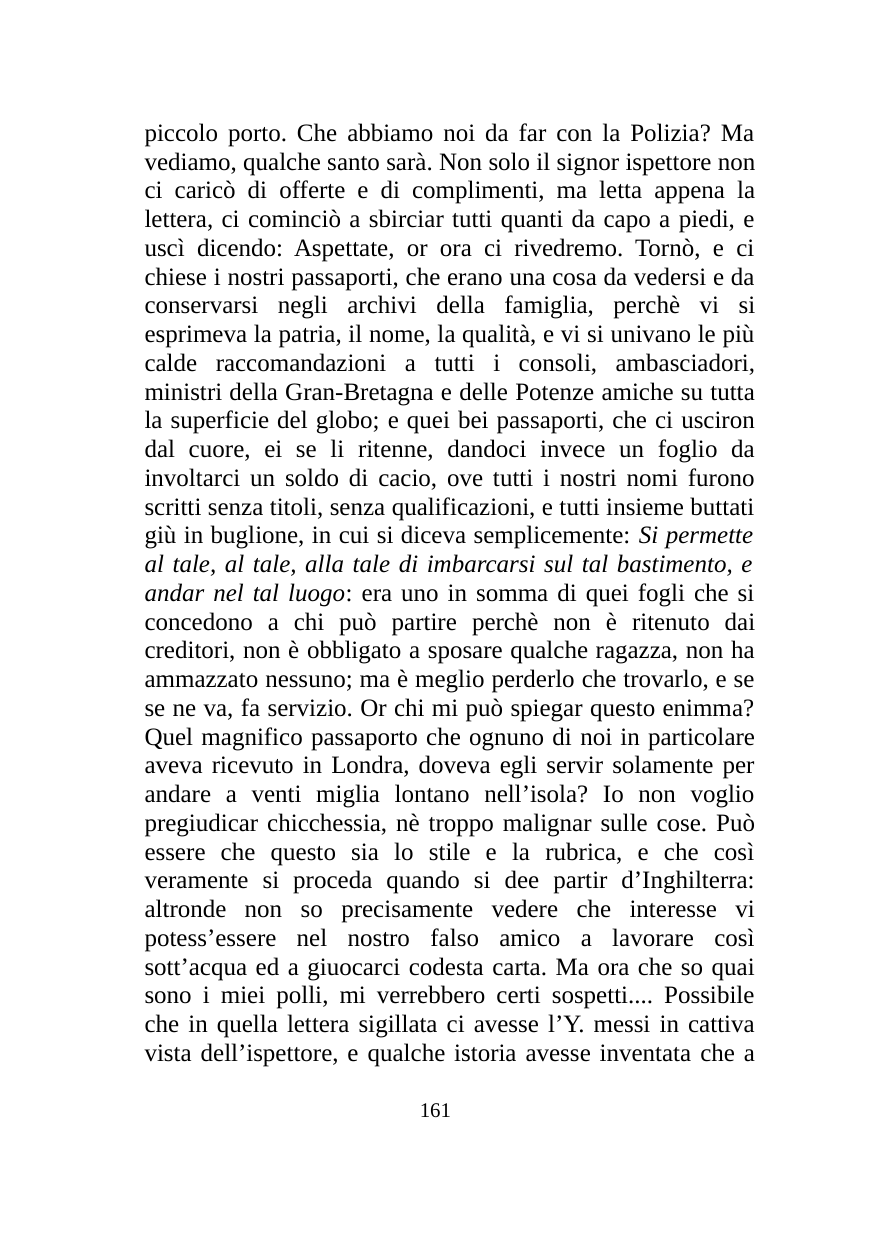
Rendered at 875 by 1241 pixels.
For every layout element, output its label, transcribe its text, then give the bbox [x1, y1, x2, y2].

text piccolo porto. Che abbiamo noi da far con la Polizia? Ma vediamo, qualche santo sarà. Non solo il signor ispettore non ci caricò di offerte e di complimenti, ma letta appena la lettera, ci cominciò a sbirciar tutti quanti da capo a piedi, e uscì dicendo: Aspettate, or ora ci rivedremo. Tornò, e ci chiese i nostri passaporti, che erano una cosa da vedersi e da conservarsi negli archivi della famiglia, perchè vi si esprimeva la patria, il nome, la qualità, e vi si univano le più calde raccomandazioni a tutti i consoli, ambasciadori, ministri della Gran-Bretagna e delle Potenze amiche su tutta la superficie del globo; e quei bei passaporti, che ci usciron dal cuore, ei se li ritenne, dandoci invece un foglio da involtarci un soldo di cacio, ove tutti i nostri nomi furono scritti senza titoli, senza qualificazioni, e tutti insieme buttati giù in buglione, in cui si diceva semplicemente: Si permette al tale, al tale, alla tale di imbarcarsi sul tal bastimento, e andar nel tal luogo: era uno in somma di quei fogli che si concedono a chi può partire perchè non è ritenuto dai creditori, non è obbligato a sposare qualche ragazza, non ha ammazzato nessuno; ma è meglio perderlo che trovarlo, e se se ne va, fa servizio. Or chi mi può spiegar questo enimma? Quel magnifico passaporto che ognuno di noi in particolare aveva ricevuto in Londra, doveva egli servir solamente per andare a venti miglia lontano nell’isola? Io non voglio pregiudicar chicchessia, nè troppo malignar sulle cose. Può essere che questo sia lo stile e la rubrica, e che così veramente si proceda quando si dee partir d’Inghilterra: altronde non so precisamente vedere che interesse vi potess’essere nel nostro falso amico a lavorare così sott’acqua ed a giuocarci codesta carta. Ma ora che so quai sono i miei polli, mi verrebbero certi sospetti.... Possibile che in quella lettera sigillata ci avesse l’Y. messi in cattiva vista dell’ispettore, e qualche istoria avesse inventata che a [144, 118, 755, 1067]
